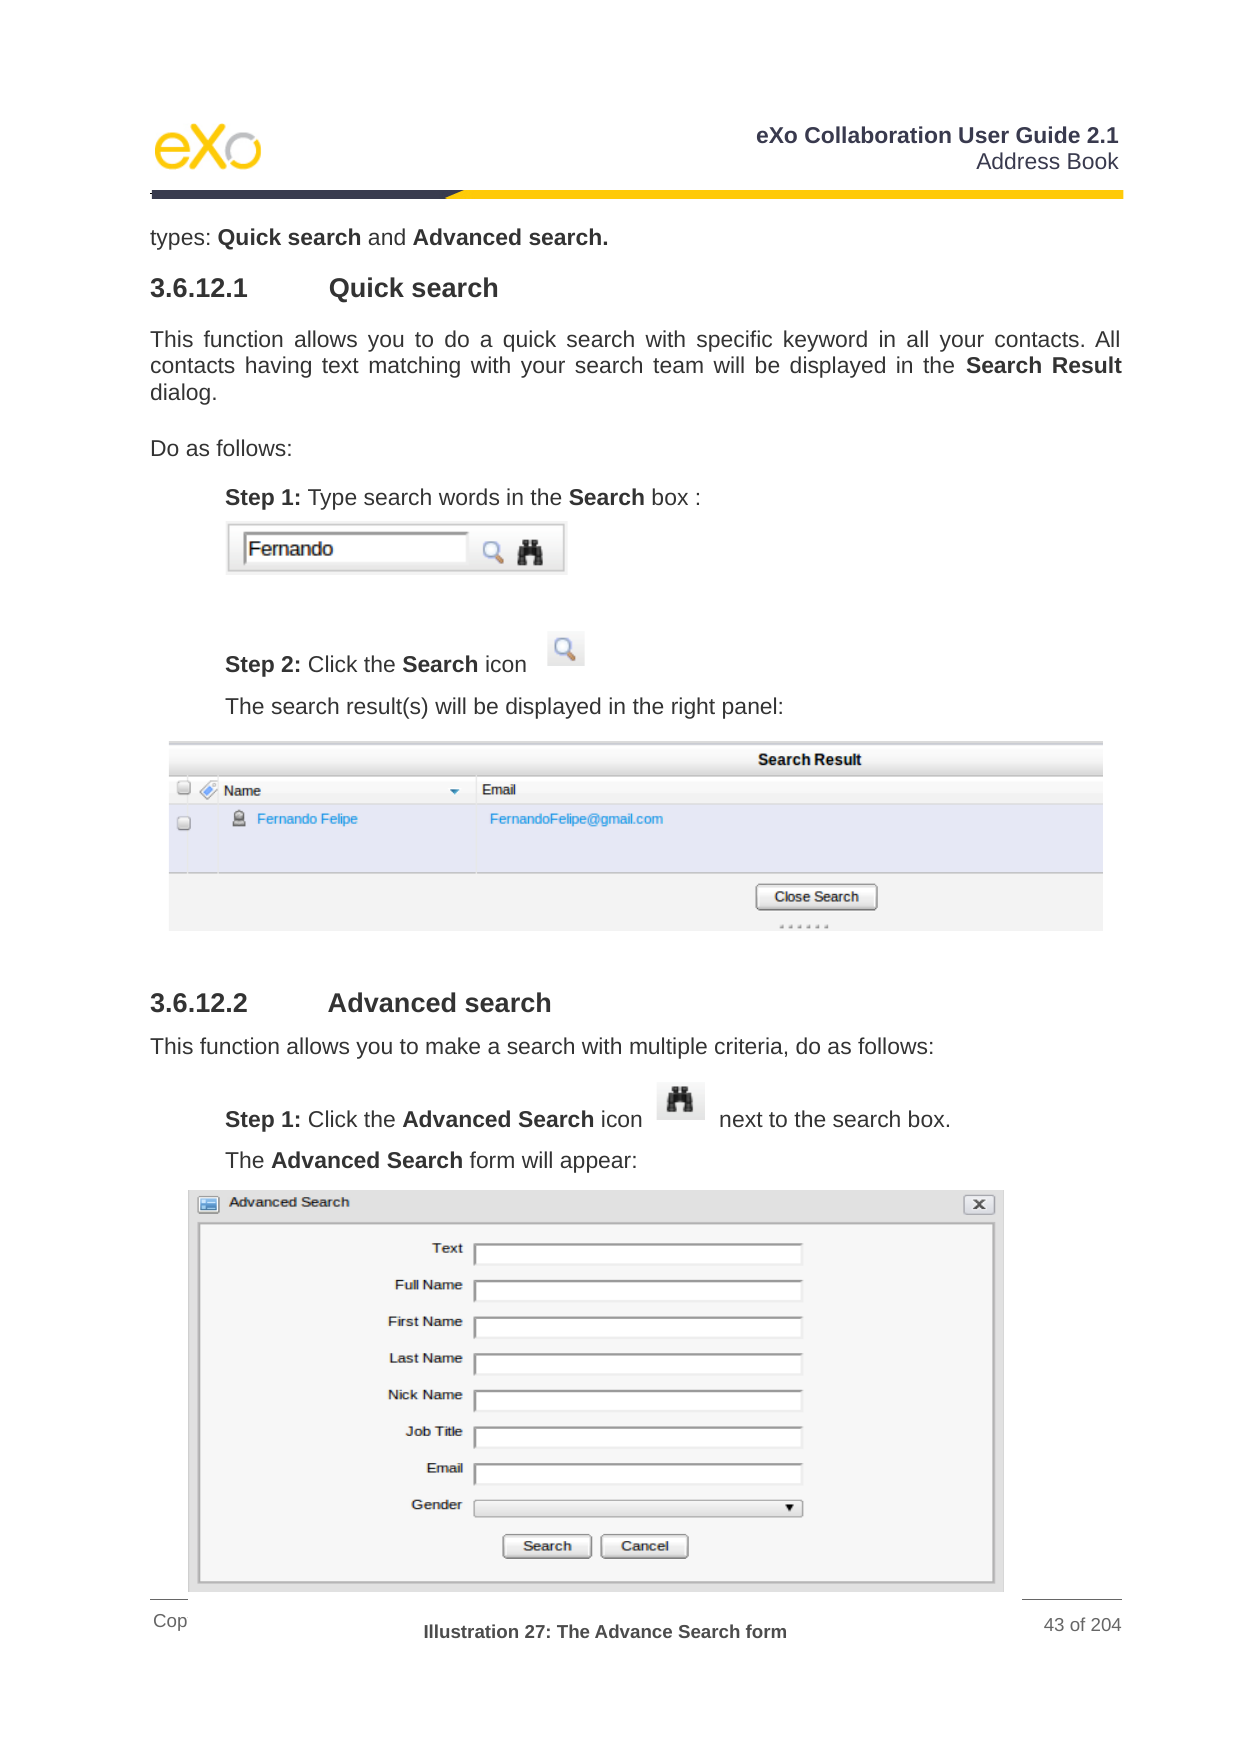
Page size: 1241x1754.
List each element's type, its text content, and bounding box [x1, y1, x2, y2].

list Step 1: Type search words in the Search box : [187, 484, 1122, 510]
text This function allows you to do a quick search with specific keyword in all your contacts. All contacts having text matching with your search team will be displayed in the Search Result dialog. [150, 326, 1122, 405]
picture [547, 631, 585, 666]
picture [225, 521, 568, 575]
list Step 1: Click the Advanced Search icon next to the search box. [187, 1075, 1122, 1132]
picture [151, 190, 1124, 199]
list Illustration 27: The Advance Search form [188, 1592, 1022, 1642]
picture [656, 1082, 705, 1120]
text Do as follows: [150, 435, 1122, 462]
list The Advanced Search form will appear: [187, 1147, 1122, 1173]
list [188, 1178, 1022, 1253]
text This function allows you to make a search with multiple criteria, do as follows: [150, 1033, 1122, 1060]
subtitle Quick search [150, 272, 1122, 304]
text types: Quick search and Advanced search. [150, 223, 1122, 250]
subtitle Advanced search [150, 987, 1122, 1018]
list Step 2: Click the Search icon [187, 623, 1122, 678]
list The search result(s) will be displayed in the right panel: [187, 693, 1122, 719]
picture [188, 1190, 1004, 1592]
picture [155, 123, 262, 170]
picture [168, 741, 1103, 931]
